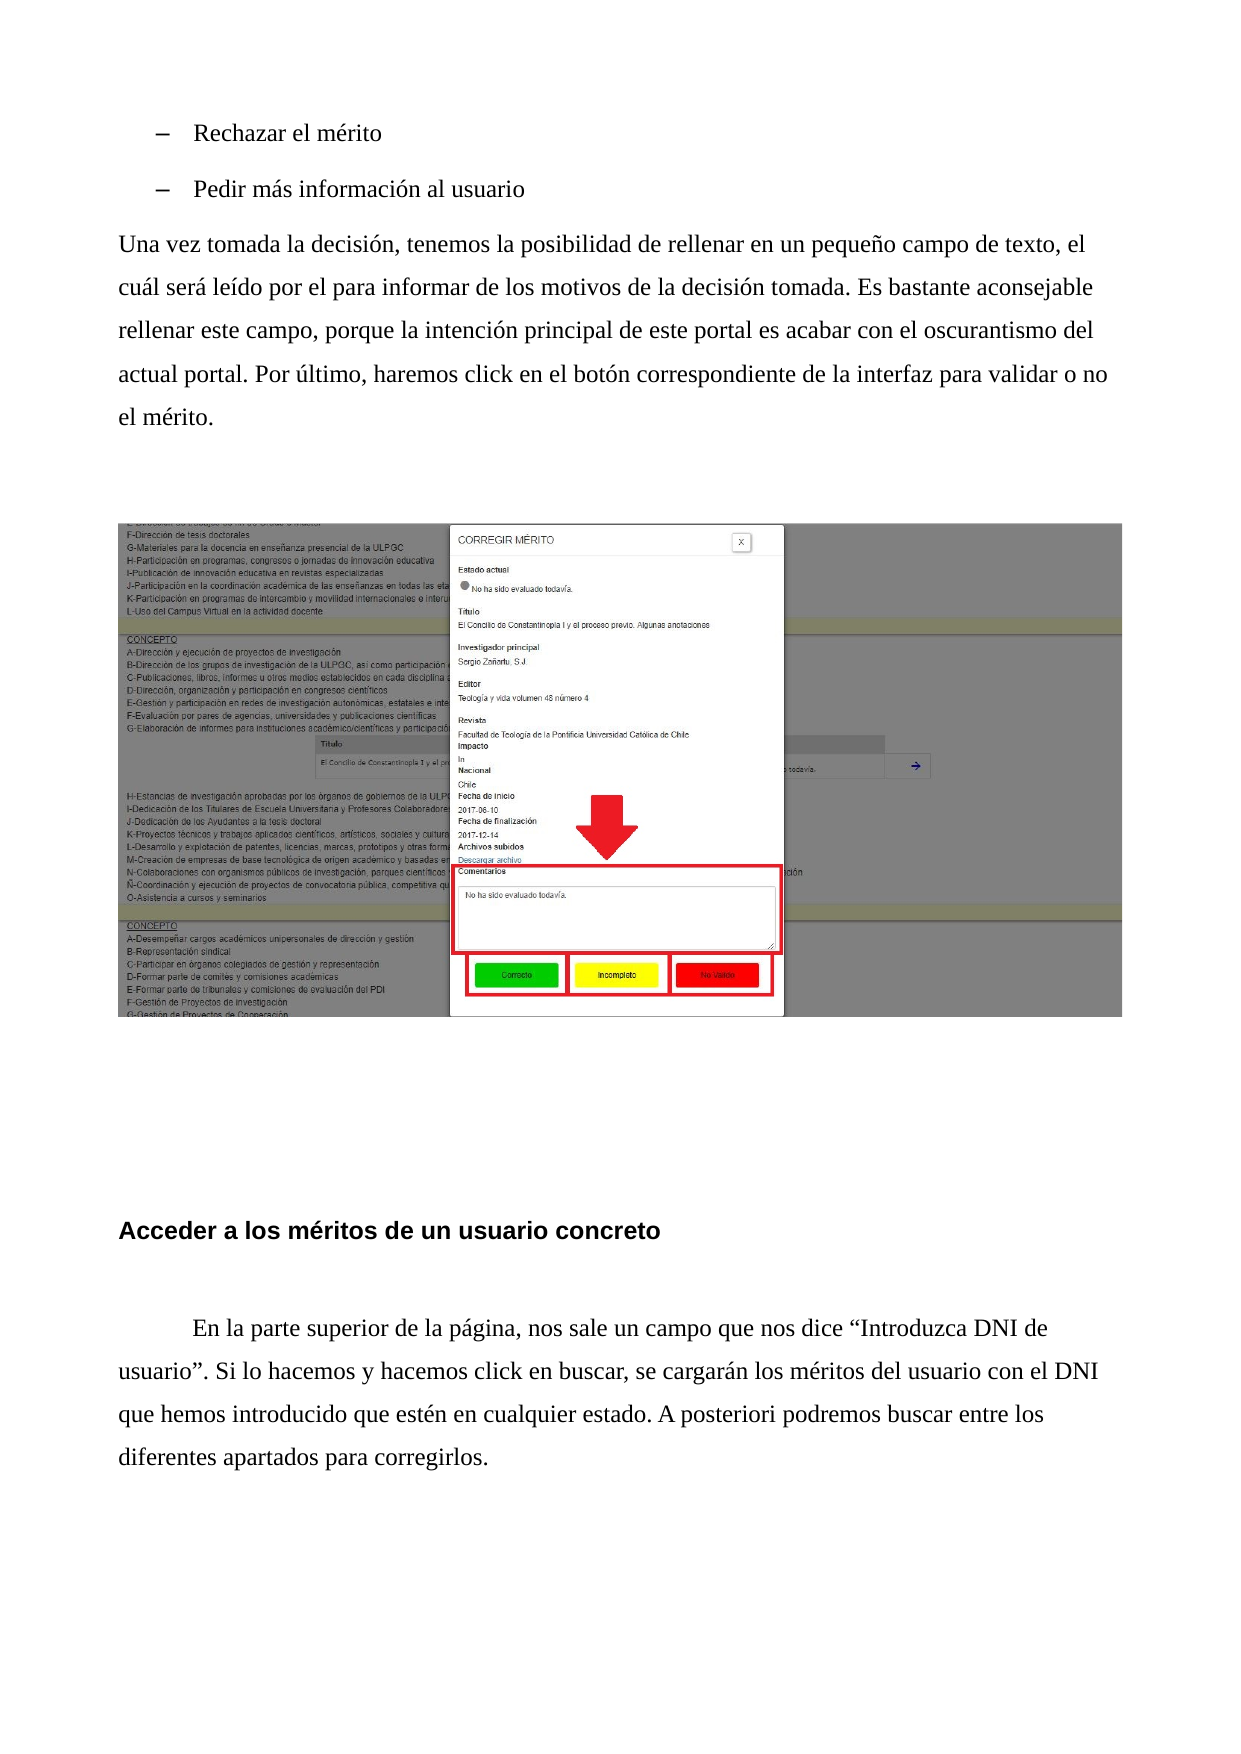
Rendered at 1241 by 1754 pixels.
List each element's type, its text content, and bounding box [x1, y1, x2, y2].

list Rechazar el mérito [156, 118, 1122, 147]
picture [118, 523, 1123, 1017]
subtitle Acceder a los méritos de un usuario concreto [118, 1216, 1122, 1244]
text En la parte superior de la página, nos sale un campo que nos dice “Introduzca DNI de usuario”. Si lo hacemos y hacemos click en buscar, se cargarán los méritos del usuario con el DNI que hemos introducido que estén en cualquier estado. A posteriori podremos buscar entre los diferentes apartados para corregirlos. [118, 1313, 1122, 1471]
list Pedir más información al usuario [156, 174, 1122, 202]
text Una vez tomada la decisión, tenemos la posibilidad de rellenar en un pequeño campo de texto, el cuál será leído por el para informar de los motivos de la decisión tomada. Es bastante aconsejable rellenar este campo, porque la intención principal de este portal es acabar con el oscurantismo del actual portal. Por último, haremos click en el botón correspondiente de la interfaz para validar o no el mérito. [118, 229, 1122, 431]
